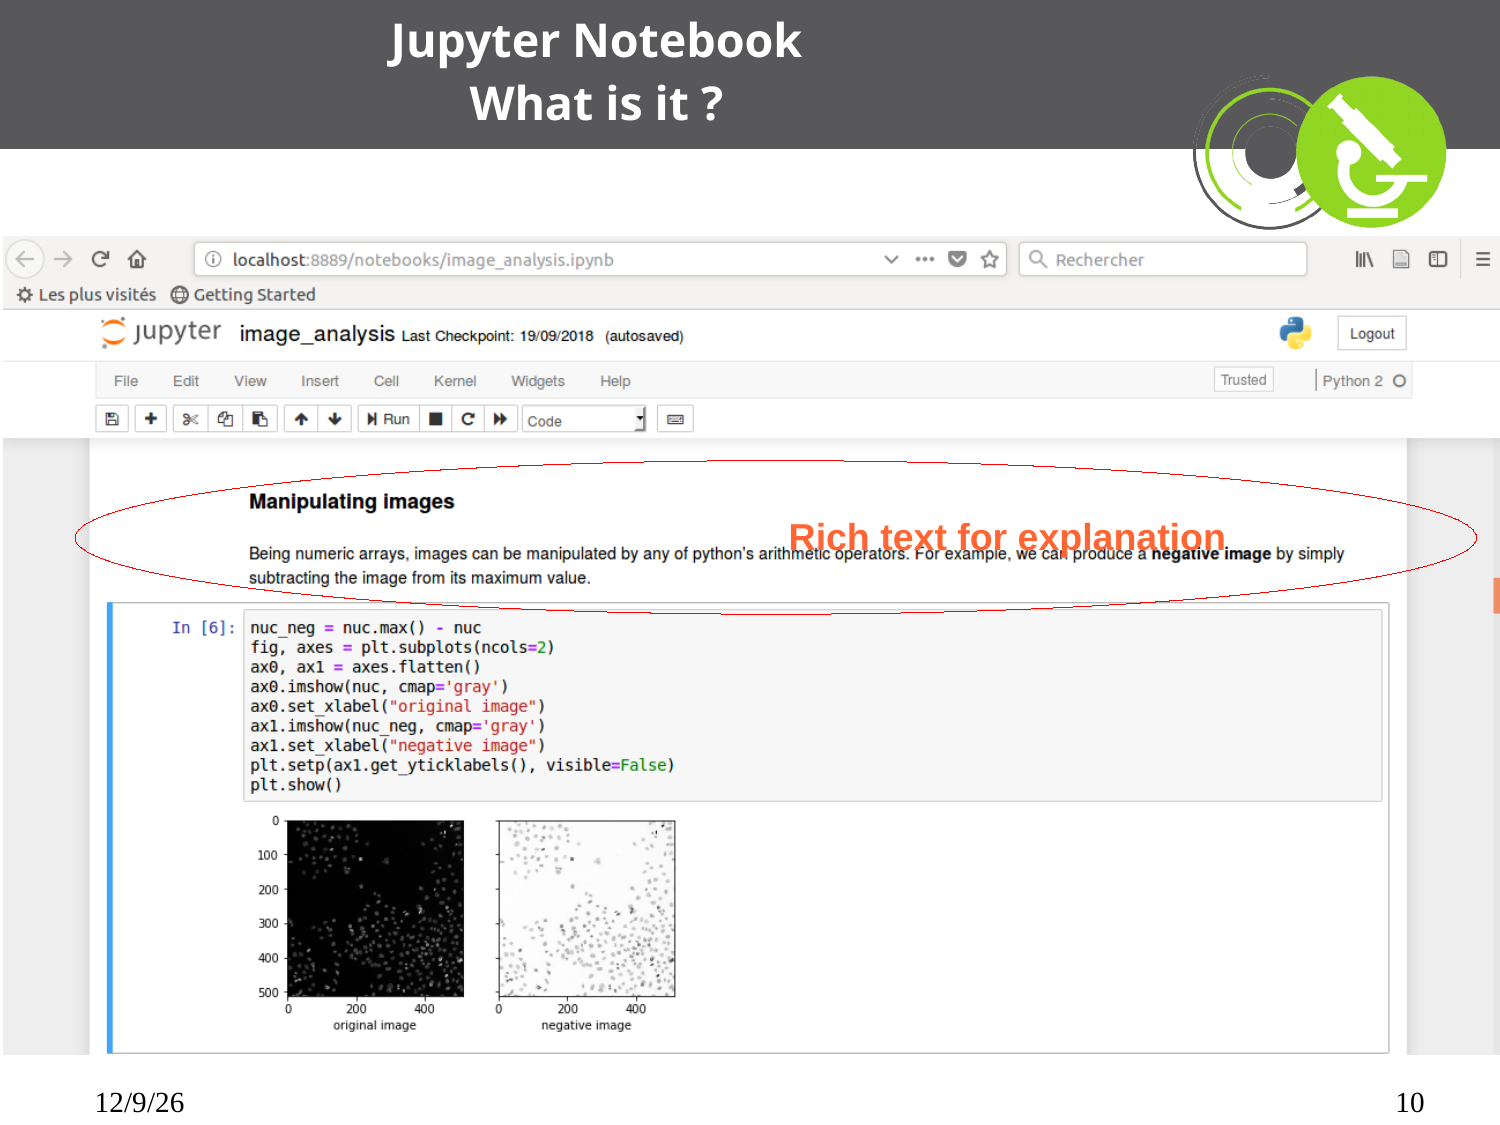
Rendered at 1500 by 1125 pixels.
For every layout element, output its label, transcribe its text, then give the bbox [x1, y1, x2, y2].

text_box Rich text for explanation [75, 460, 1477, 615]
picture [3, 69, 1500, 1055]
title Jupyter Notebook What is it ? [0, 0, 1193, 142]
